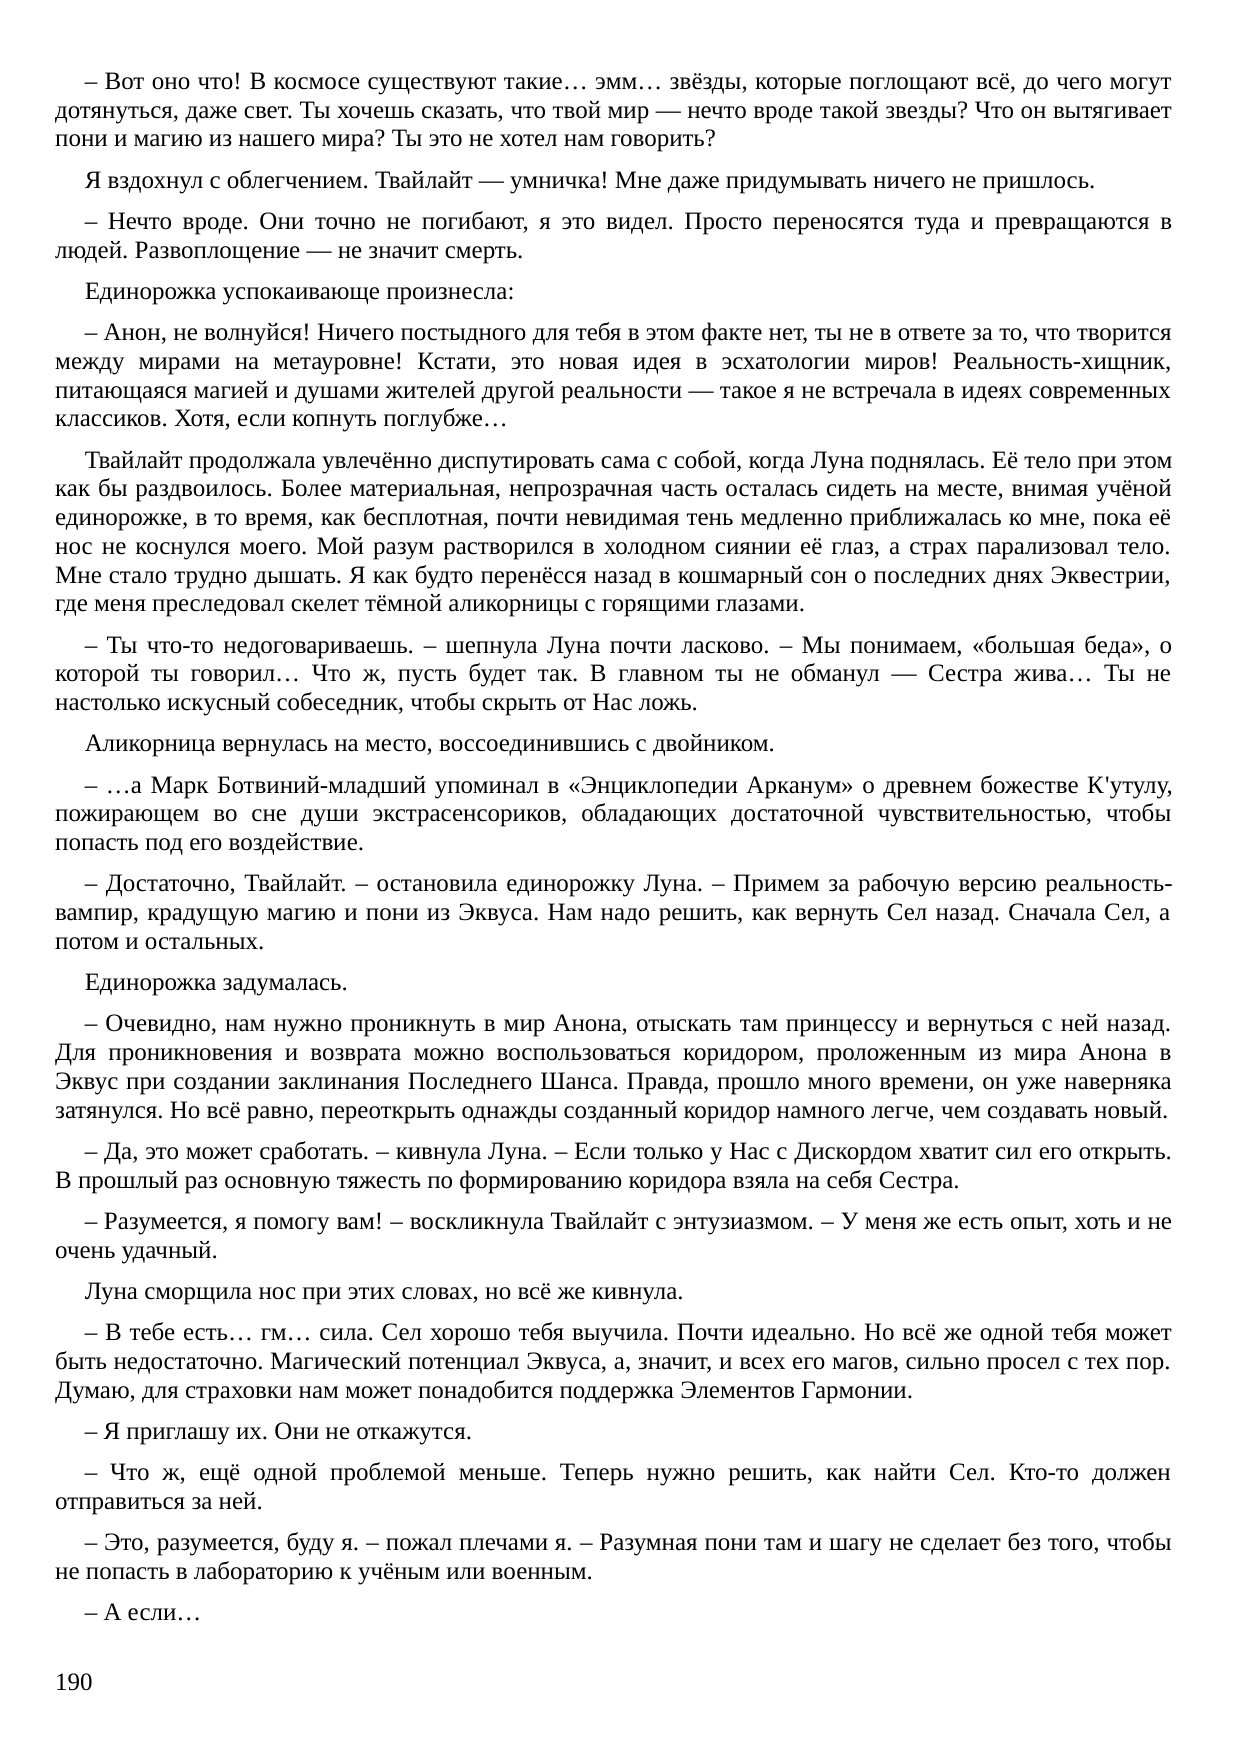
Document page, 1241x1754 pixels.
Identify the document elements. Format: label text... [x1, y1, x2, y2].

text Твайлайт продолжала увлечённо диспутировать сама с собой, когда Луна поднялась. Её тело при этом как бы раздвоилось. Более материальная, непрозрачная часть осталась сидеть на месте, внимая учёной единорожке, в то время, как бесплотная, почти невидимая тень медленно приближалась ко мне, пока её нос не коснулся моего. Мой разум растворился в холодном сиянии её глаз, а страх парализовал тело. Мне стало трудно дышать. Я как будто перенёсся назад в кошмарный сон о последних днях Эквестрии, где меня преследовал скелет тёмной аликорницы с горящими глазами. [55, 445, 1173, 617]
text – В тебе есть… гм… сила. Сел хорошо тебя выучила. Почти идеально. Но всё же одной тебя может быть недостаточно. Магический потенциал Эквуса, а, значит, и всех его магов, сильно просел с тех пор. Думаю, для страховки нам может понадобится поддержка Элементов Гармонии. [55, 1317, 1173, 1403]
text Луна сморщила нос при этих словах, но всё же кивнула. [55, 1276, 1173, 1305]
text – Достаточно, Твайлайт. – остановила единорожку Луна. – Примем за рабочую версию реальность-вампир, крадущую магию и пони из Эквуса. Нам надо решить, как вернуть Сел назад. Сначала Сел, а потом и остальных. [55, 868, 1173, 955]
text – Что ж, ещё одной проблемой меньше. Теперь нужно решить, как найти Сел. Кто-то должен отправиться за ней. [55, 1457, 1173, 1515]
text Я вздохнул с облегчением. Твайлайт — умничка! Мне даже придумывать ничего не пришлось. [55, 165, 1173, 193]
text – Ты что-то недоговариваешь. – шепнула Луна почти ласково. – Мы понимаем, «большая беда», о которой ты говорил… Что ж, пусть будет так. В главном ты не обманул — Сестра жива… Ты не настолько искусный собеседник, чтобы скрыть от Нас ложь. [55, 630, 1173, 716]
text – Разумеется, я помогу вам! – воскликнула Твайлайт с энтузиазмом. – У меня же есть опыт, хоть и не очень удачный. [55, 1206, 1173, 1263]
text Аликорница вернулась на место, воссоединившись с двойником. [55, 728, 1173, 757]
text Единорожка задумалась. [55, 967, 1173, 996]
text Единорожка успокаивающе произнесла: [55, 276, 1173, 305]
text – Нечто вроде. Они точно не погибают, я это видел. Просто переносятся туда и превращаются в людей. Развоплощение — не значит смерть. [55, 206, 1173, 263]
text – Я приглашу их. Они не откажутся. [55, 1416, 1173, 1445]
text – Очевидно, нам нужно проникнуть в мир Анона, отыскать там принцессу и вернуться с ней назад. Для проникновения и возврата можно воспользоваться коридором, проложенным из мира Анона в Эквус при создании заклинания Последнего Шанса. Правда, прошло много времени, он уже наверняка затянулся. Но всё равно, переоткрыть однажды созданный коридор намного легче, чем создавать новый. [55, 1008, 1173, 1123]
text – Да, это может сработать. – кивнула Луна. – Если только у Нас с Дискордом хватит сил его открыть. В прошлый раз основную тяжесть по формированию коридора взяла на себя Сестра. [55, 1136, 1173, 1193]
text – А если… [55, 1597, 1173, 1626]
text – Анон, не волнуйся! Ничего постыдного для тебя в этом факте нет, ты не в ответе за то, что творится между мирами на метауровне! Кстати, это новая идея в эсхатологии миров! Реальность-хищник, питающаяся магией и душами жителей другой реальности — такое я не встречала в идеях современных классиков. Хотя, если копнуть поглубже… [55, 317, 1173, 432]
text – Вот оно что! В космосе существуют такие… эмм… звёзды, которые поглощают всё, до чего могут дотянуться, даже свет. Ты хочешь сказать, что твой мир — нечто вроде такой звезды? Что он вытягивает пони и магию из нашего мира? Ты это не хотел нам говорить? [55, 66, 1173, 152]
text – …а Марк Ботвиний-младший упоминал в «Энциклопедии Арканум» о древнем божестве К'утулу, пожирающем во сне души экстрасенсориков, обладающих достаточной чувствительностью, чтобы попасть под его воздействие. [55, 770, 1173, 856]
text – Это, разумеется, буду я. – пожал плечами я. – Разумная пони там и шагу не сделает без того, чтобы не попасть в лабораторию к учёным или военным. [55, 1527, 1173, 1585]
